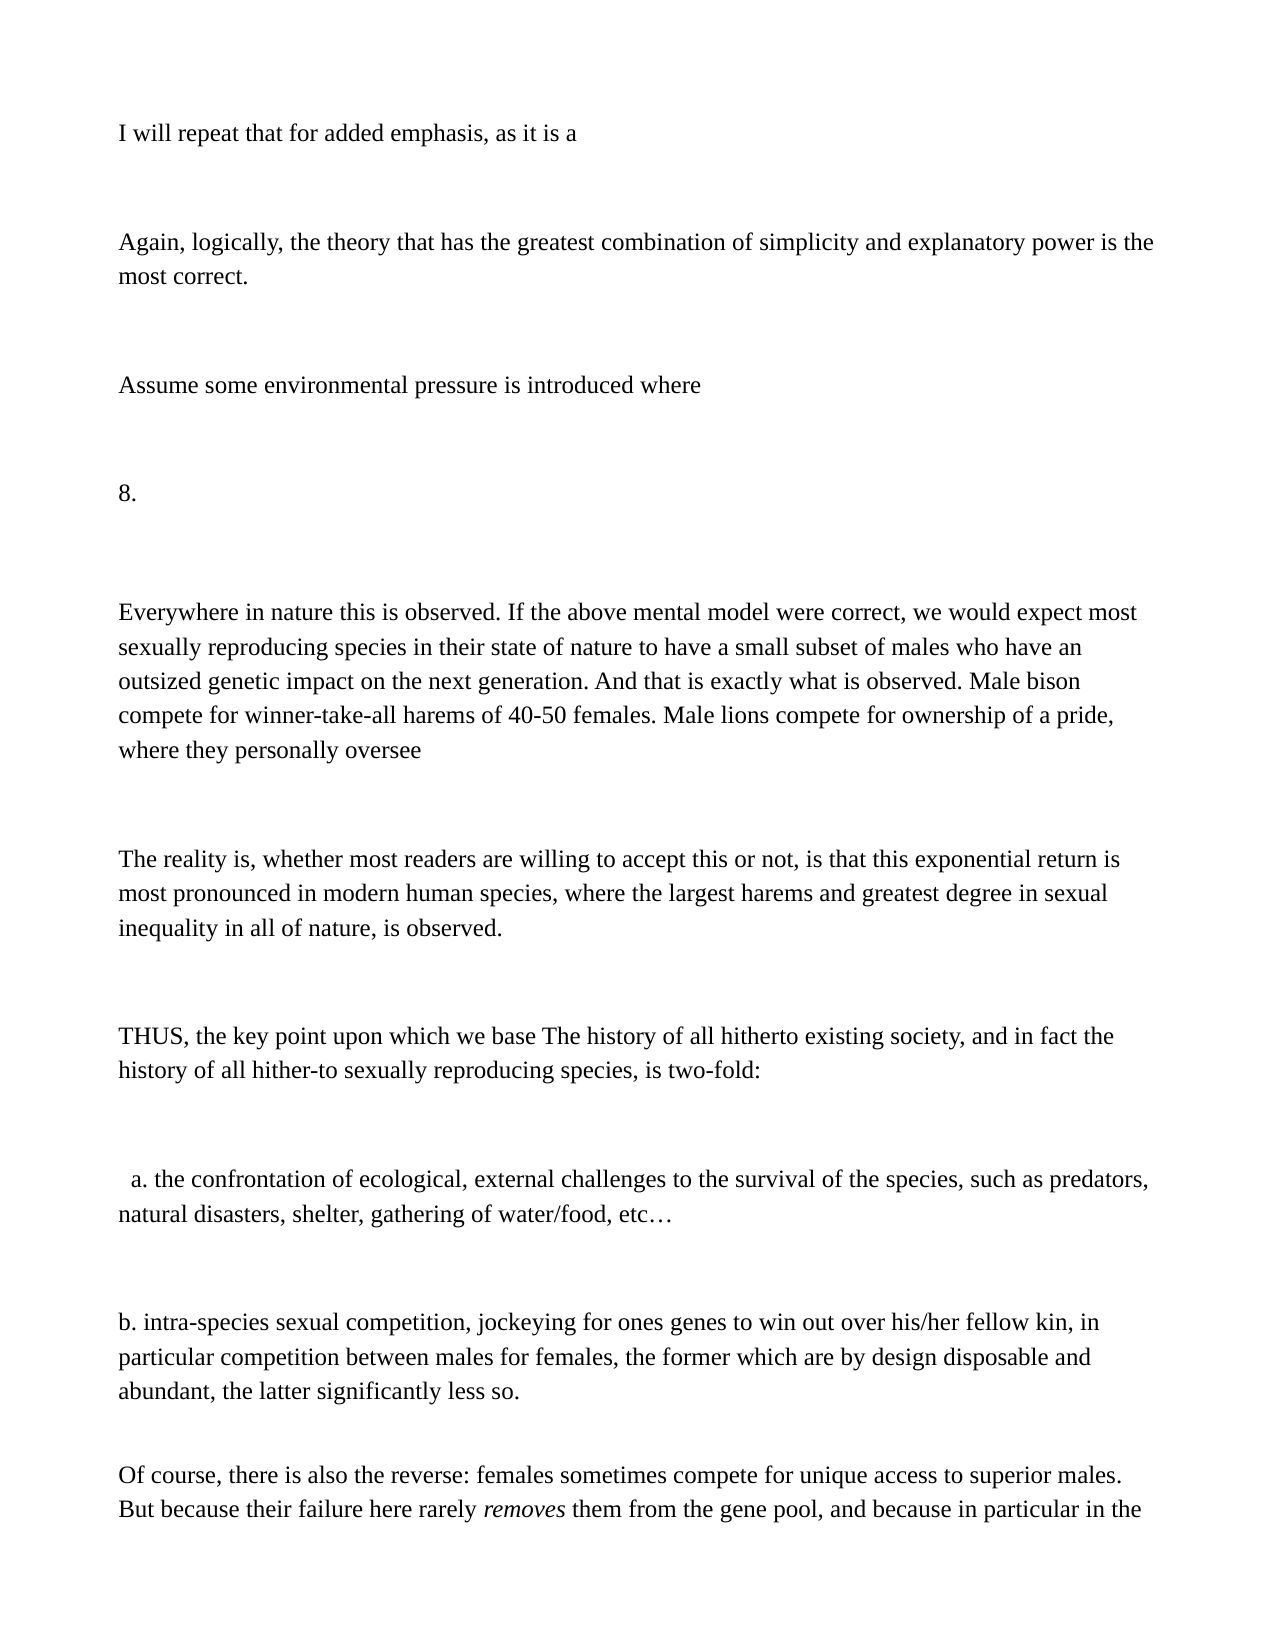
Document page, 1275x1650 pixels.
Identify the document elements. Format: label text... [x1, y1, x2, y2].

text Assume some environmental pressure is introduced where [118, 370, 1157, 398]
text I will repeat that for added emphasis, as it is a [118, 118, 1157, 147]
text a. the confrontation of ecological, external challenges to the survival of the species, such as predators, natural disasters, shelter, gathering of water/food, etc… [118, 1164, 1157, 1227]
text Again, logically, the theory that has the greatest combination of simplicity and explanatory power is the most correct. [118, 227, 1157, 290]
text b. intra-species sexual competition, jockeying for ones genes to win out over his/her fellow kin, in particular competition between males for females, the former which are by design disposable and abundant, the latter significantly less so. [118, 1307, 1157, 1405]
text The reality is, whether most readers are willing to accept this or not, is that this exponential return is most pronounced in modern human species, where the largest harems and greatest degree in sexual inequality in all of nature, is observed. [118, 844, 1157, 941]
text Everywhere in nature this is observed. If the above mental model were correct, we would expect most sexually reproducing species in their state of nature to have a small subset of males who have an outsized genetic impact on the next generation. And that is exactly what is observed. Male bison compete for winner-take-all harems of 40-50 females. Male lions compete for ownership of a pride, where they personally oversee [118, 597, 1157, 764]
text 8. [118, 478, 1157, 507]
text Of course, there is also the reverse: females sometimes compete for unique access to superior males. But because their failure here rarely removes them from the gene pool, and because in particular in the [118, 1460, 1157, 1523]
text THUS, the key point upon which we base The history of all hitherto existing society, and in fact the history of all hither-to sexually reproducing species, is two-fold: [118, 1021, 1157, 1084]
